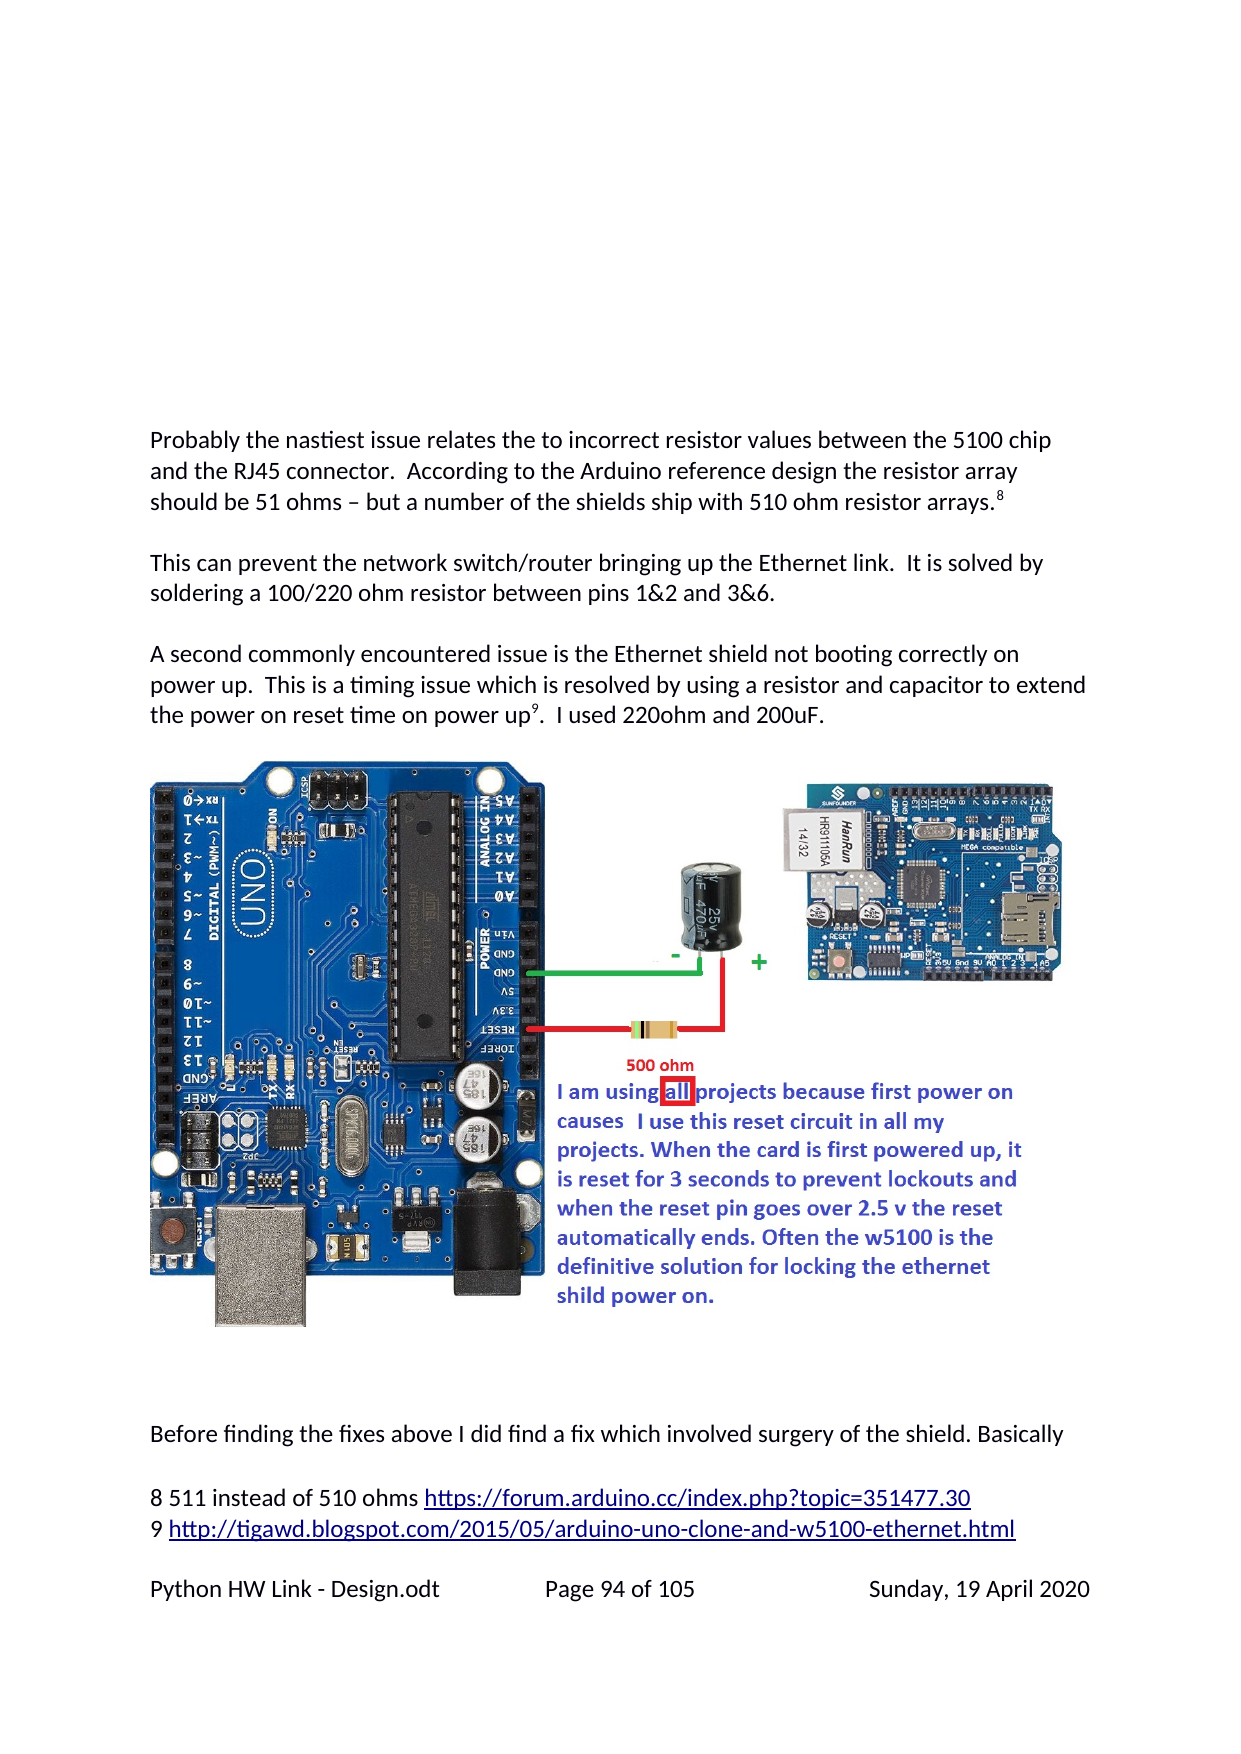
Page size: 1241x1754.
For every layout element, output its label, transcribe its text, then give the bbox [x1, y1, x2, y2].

text 511 instead of 510 ohms https://forum.arduino.cc/index.php?topic=351477.30 [150, 1482, 1090, 1513]
text Before finding the fixes above I did find a fix which involved surgery of the shield. Basically [150, 1418, 1090, 1448]
picture [150, 760, 1091, 1327]
text This can prevent the network switch/router bringing up the Ethernet link. It is solved by soldering a 100/220 ohm resistor between pins 1&2 and 3&6. [150, 547, 1090, 608]
text Probably the nastiest issue relates the to incorrect resistor values between the 5100 chip and the RJ45 connector. According to the Arduino reference design the resistor array should be 51 ohms – but a number of the shields ship with 510 ohm resistor arrays. [150, 425, 1090, 516]
text http://tigawd.blogspot.com/2015/05/arduino-uno-clone-and-w5100-ethernet.html [150, 1513, 1090, 1543]
text A second commonly encountered issue is the Ethernet shield not booting correctly on power up. This is a timing issue which is resolved by using a resistor and capacitor to extend the power on reset time on power up. I used 220ohm and 200uF. [150, 638, 1090, 730]
